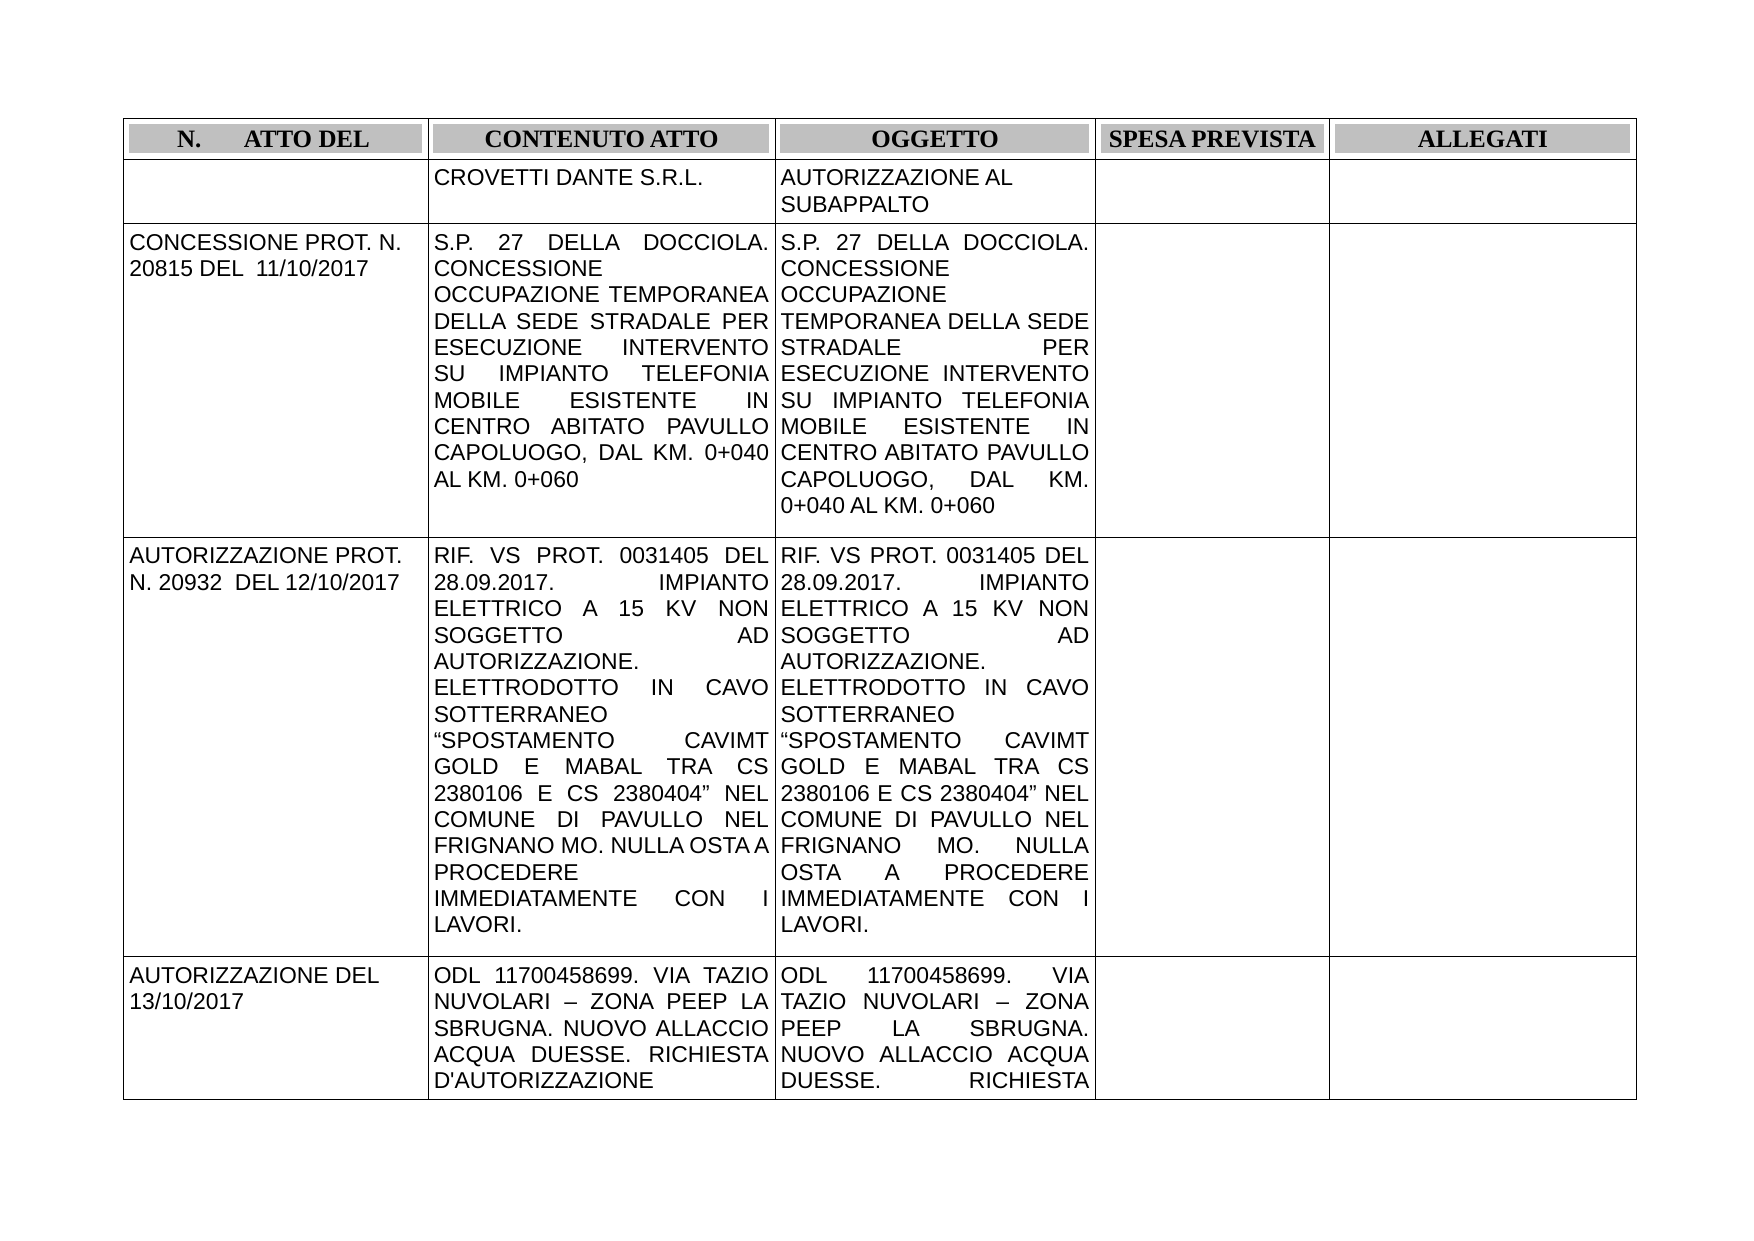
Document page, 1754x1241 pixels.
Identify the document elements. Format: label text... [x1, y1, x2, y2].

table_cell AUTORIZZAZIONE PROT. N. 20932 DEL 12/10/2017 [124, 538, 428, 956]
table_cell [1330, 160, 1636, 223]
table_cell [1330, 957, 1636, 1099]
table_cell crovetti dante s.r.l. [429, 160, 775, 223]
table_cell RIF. VS PROT. 0031405 DEL 28.09.2017. IMPIANTO ELETTRICO A 15 KV NON SOGGETTO AD AUTORIZZAZIONE. ELETTRODOTTO IN CAVO SOTTERRANEO “SPOSTAMENTO CAVIMT GOLD E MABAL TRA CS 2380106 E CS 2380404” NEL COMUNE DI PAVULLO NEL FRIGNANO MO. NULLA OSTA A PROCEDERE IMMEDIATAMENTE CON I LAVORI. [776, 538, 1095, 956]
table_cell [1330, 538, 1636, 956]
table_header ALLEGATI [1330, 119, 1636, 158]
table_cell CONCESSIONE PROT. N. 20815 DEL 11/10/2017 [124, 224, 428, 537]
table_cell RIF. VS PROT. 0031405 DEL 28.09.2017. IMPIANTO ELETTRICO A 15 KV NON SOGGETTO AD AUTORIZZAZIONE. ELETTRODOTTO IN CAVO SOTTERRANEO “SPOSTAMENTO CAVIMT GOLD E MABAL TRA CS 2380106 E CS 2380404” NEL COMUNE DI PAVULLO NEL FRIGNANO MO. NULLA OSTA A PROCEDERE IMMEDIATAMENTE CON I LAVORI. [429, 538, 775, 956]
table_cell [1096, 160, 1329, 223]
table_cell [1096, 224, 1329, 537]
table_cell [124, 160, 428, 223]
table_cell [1096, 538, 1329, 956]
table_cell AUTORIZZAZIONE DEL 13/10/2017 [124, 957, 428, 1099]
table_cell S.P. 27 DELLA DOCCIOLA. CONCESSIONE OCCUPAZIONE TEMPORANEA DELLA SEDE STRADALE PER ESECUZIONE INTERVENTO SU IMPIANTO TELEFONIA MOBILE ESISTENTE IN CENTRO ABITATO PAVULLO CAPOLUOGO, DAL KM. 0+040 AL KM. 0+060 [429, 224, 775, 537]
table_cell ODL 11700458699. VIA TAZIO NUVOLARI – ZONA PEEP LA SBRUGNA. NUOVO ALLACCIO ACQUA DUESSE. RICHIESTA D'AUTORIZZAZIONE [429, 957, 775, 1099]
table_cell S.P. 27 DELLA DOCCIOLA. CONCESSIONE OCCUPAZIONE TEMPORANEA DELLA SEDE STRADALE PER ESECUZIONE INTERVENTO SU IMPIANTO TELEFONIA MOBILE ESISTENTE IN CENTRO ABITATO PAVULLO CAPOLUOGO, DAL KM. 0+040 AL KM. 0+060 [776, 224, 1095, 537]
table_cell AUTORIZZAZIONE AL SUBAPPALTO [776, 160, 1095, 223]
table_cell ODL 11700458699. VIA TAZIO NUVOLARI – ZONA PEEP LA SBRUGNA. NUOVO ALLACCIO ACQUA DUESSE. RICHIESTA [776, 957, 1095, 1099]
table_cell [1330, 224, 1636, 537]
table_header N. ATTO DEL [124, 119, 428, 158]
table_header SPESA PREVISTA [1096, 119, 1329, 158]
table_cell [1096, 957, 1329, 1099]
table_header CONTENUTO ATTO [429, 119, 775, 158]
table_header OGGETTO [776, 119, 1095, 158]
